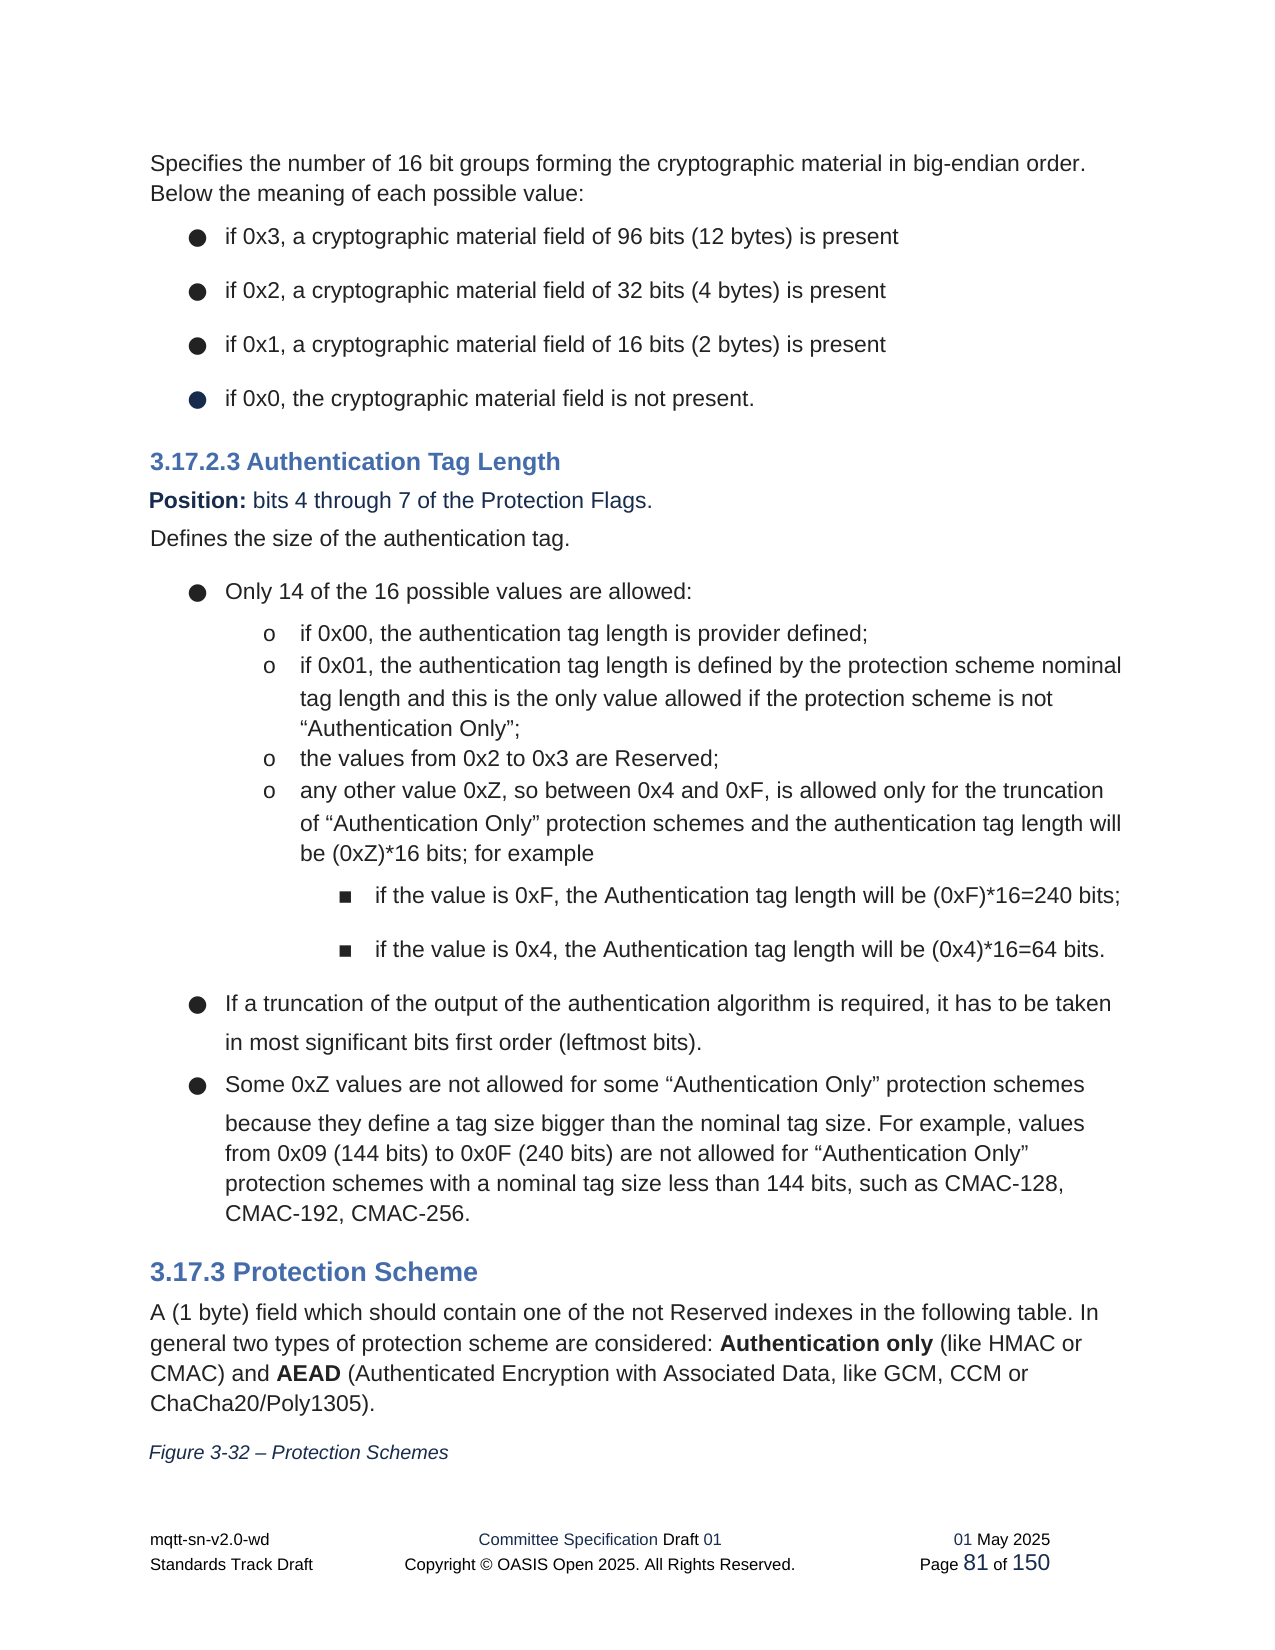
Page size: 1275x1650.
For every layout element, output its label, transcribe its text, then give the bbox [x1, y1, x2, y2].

list if 0x2, a cryptographic material field of 32 bits (4 bytes) is present [187, 264, 1124, 311]
list any other value 0xZ, so between 0x4 and 0xF, is allowed only for the truncation of “Authentication Only” protection schemes and the authentication tag length will be (0xZ)*16 bits; for example [262, 777, 1124, 866]
list if 0x01, the authentication tag length is defined by the protection scheme nominal tag length and this is the only value allowed if the protection scheme is not “Authentication Only”; [262, 652, 1124, 741]
list if 0x00, the authentication tag length is provider defined; [262, 620, 1124, 648]
text Specifies the number of 16 bit groups forming the cryptographic material in big-endian order. Below the meaning of each possible value: [150, 150, 1124, 207]
list Some 0xZ values are not allowed for some “Authentication Only” protection schemes because they define a tag size bigger than the nominal tag size. For example, values from 0x09 (144 bits) to 0x0F (240 bits) are not allowed for “Authentication Only” protection schemes with a nominal tag size less than 144 bits, such as CMAC-128, CMAC-192, CMAC-256. [187, 1059, 1124, 1227]
subtitle 3.17.3 Protection Scheme [150, 1256, 1124, 1287]
text Position: bits 4 through 7 of the Protection Flags. [148, 487, 1124, 513]
list If a truncation of the output of the authentication algorithm is required, it has to be taken in most significant bits first order (leftmost bits). [187, 978, 1124, 1055]
subtitle 3.17.2.3 Authentication Tag Length [150, 447, 1124, 476]
list if 0x0, the cryptographic material field is not present. [187, 372, 1124, 419]
text Figure 3-32 – Protection Schemes [148, 1441, 1124, 1464]
list if the value is 0xF, the Authentication tag length will be (0xF)*16=240 bits; [337, 870, 1124, 917]
text Defines the size of the authentication tag. [150, 525, 1124, 552]
text A (1 byte) field which should contain one of the not Reserved indexes in the following table. In general two types of protection scheme are considered: Authentication only (like HMAC or CMAC) and AEAD (Authenticated Encryption with Associated Data, like GCM, CCM or ChaCha20/Poly1305). [150, 1299, 1124, 1416]
list if the value is 0x4, the Authentication tag length will be (0x4)*16=64 bits. [337, 924, 1124, 971]
list if 0x3, a cryptographic material field of 96 bits (12 bytes) is present [187, 210, 1124, 257]
list Only 14 of the 16 possible values are allowed: [187, 566, 1124, 613]
list the values from 0x2 to 0x3 are Reserved; [262, 745, 1124, 773]
list if 0x1, a cryptographic material field of 16 bits (2 bytes) is present [187, 318, 1124, 365]
